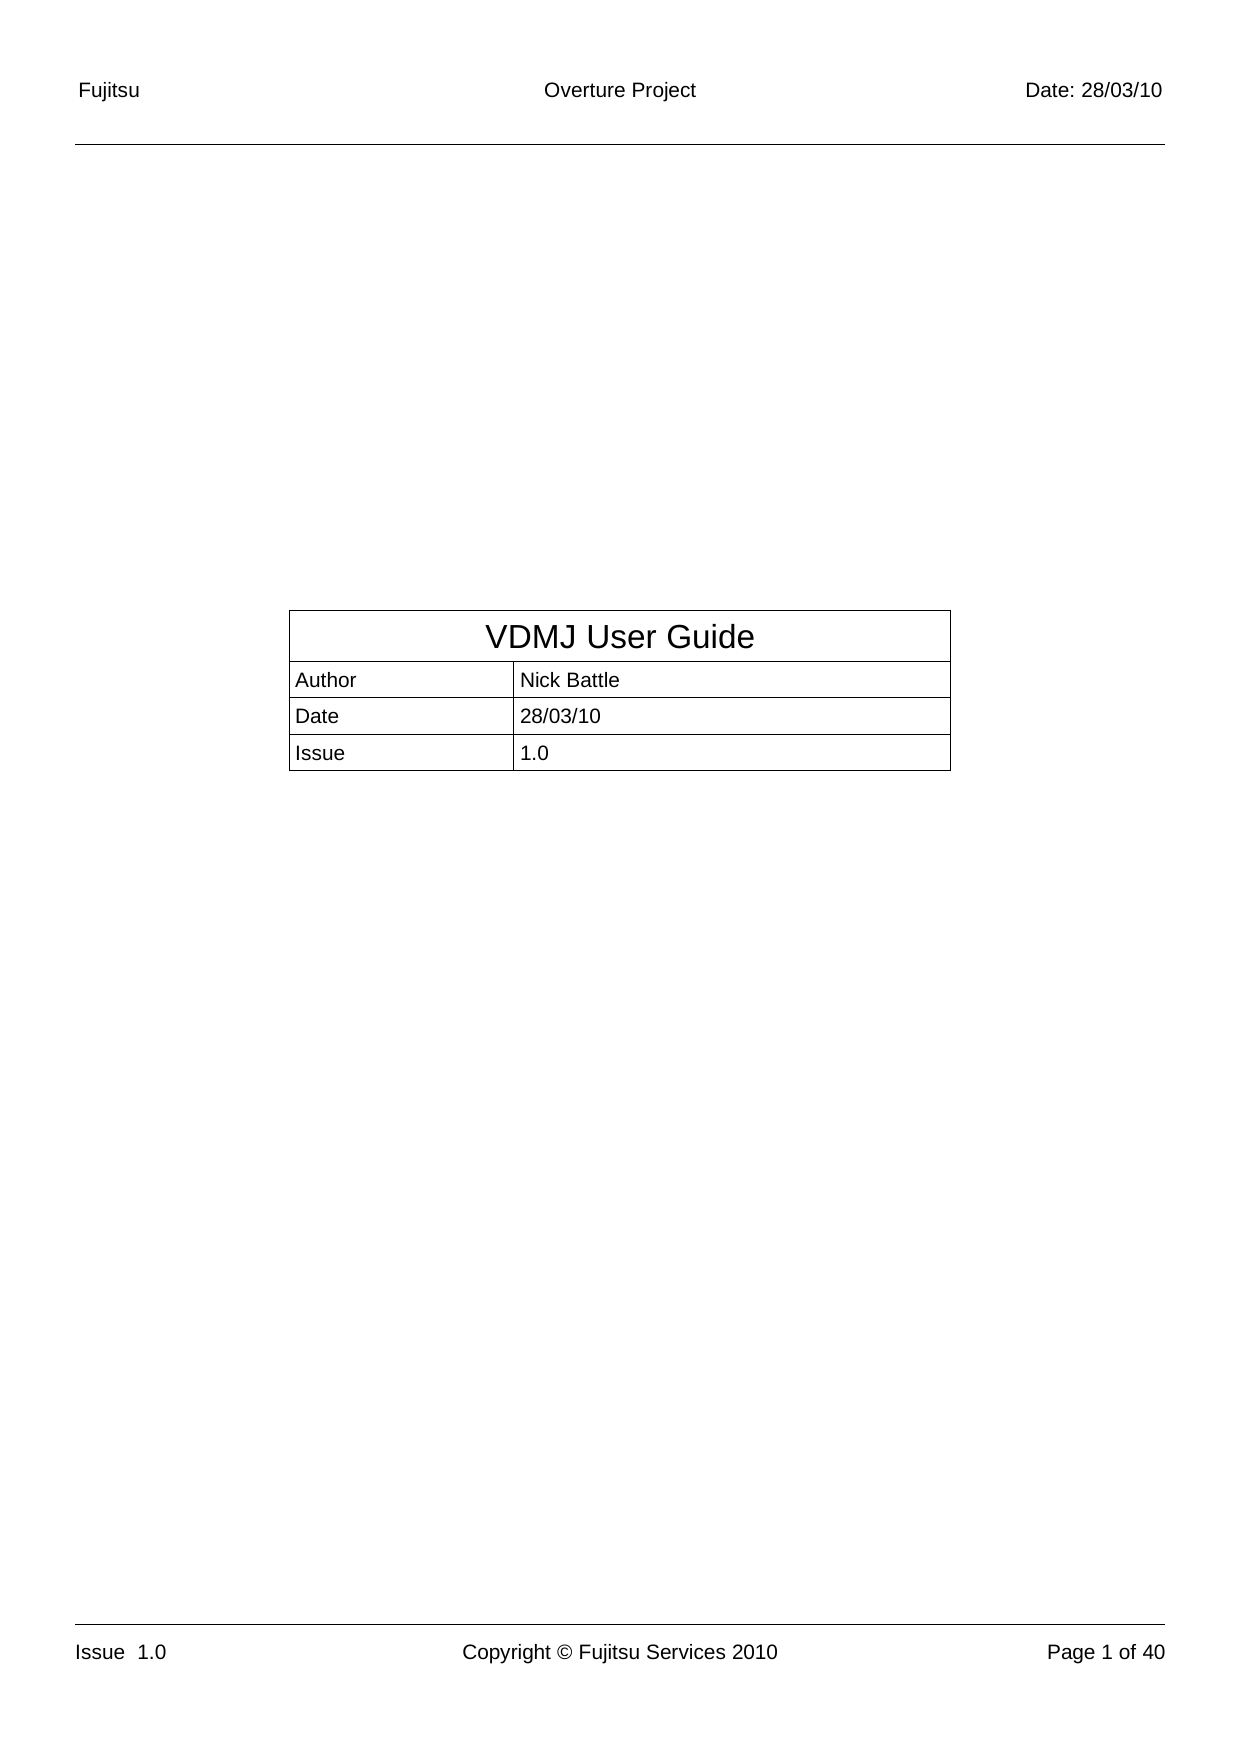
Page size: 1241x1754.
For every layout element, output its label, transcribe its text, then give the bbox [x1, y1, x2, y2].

table_cell 1.0 [514, 735, 950, 770]
table_cell Author [290, 662, 513, 697]
table_cell Issue [290, 735, 513, 770]
table_cell Nick Battle [514, 662, 950, 697]
table_cell Date [290, 698, 513, 734]
table_header VDMJ User Guide [290, 611, 950, 661]
table_cell 28/03/10 [514, 698, 950, 734]
